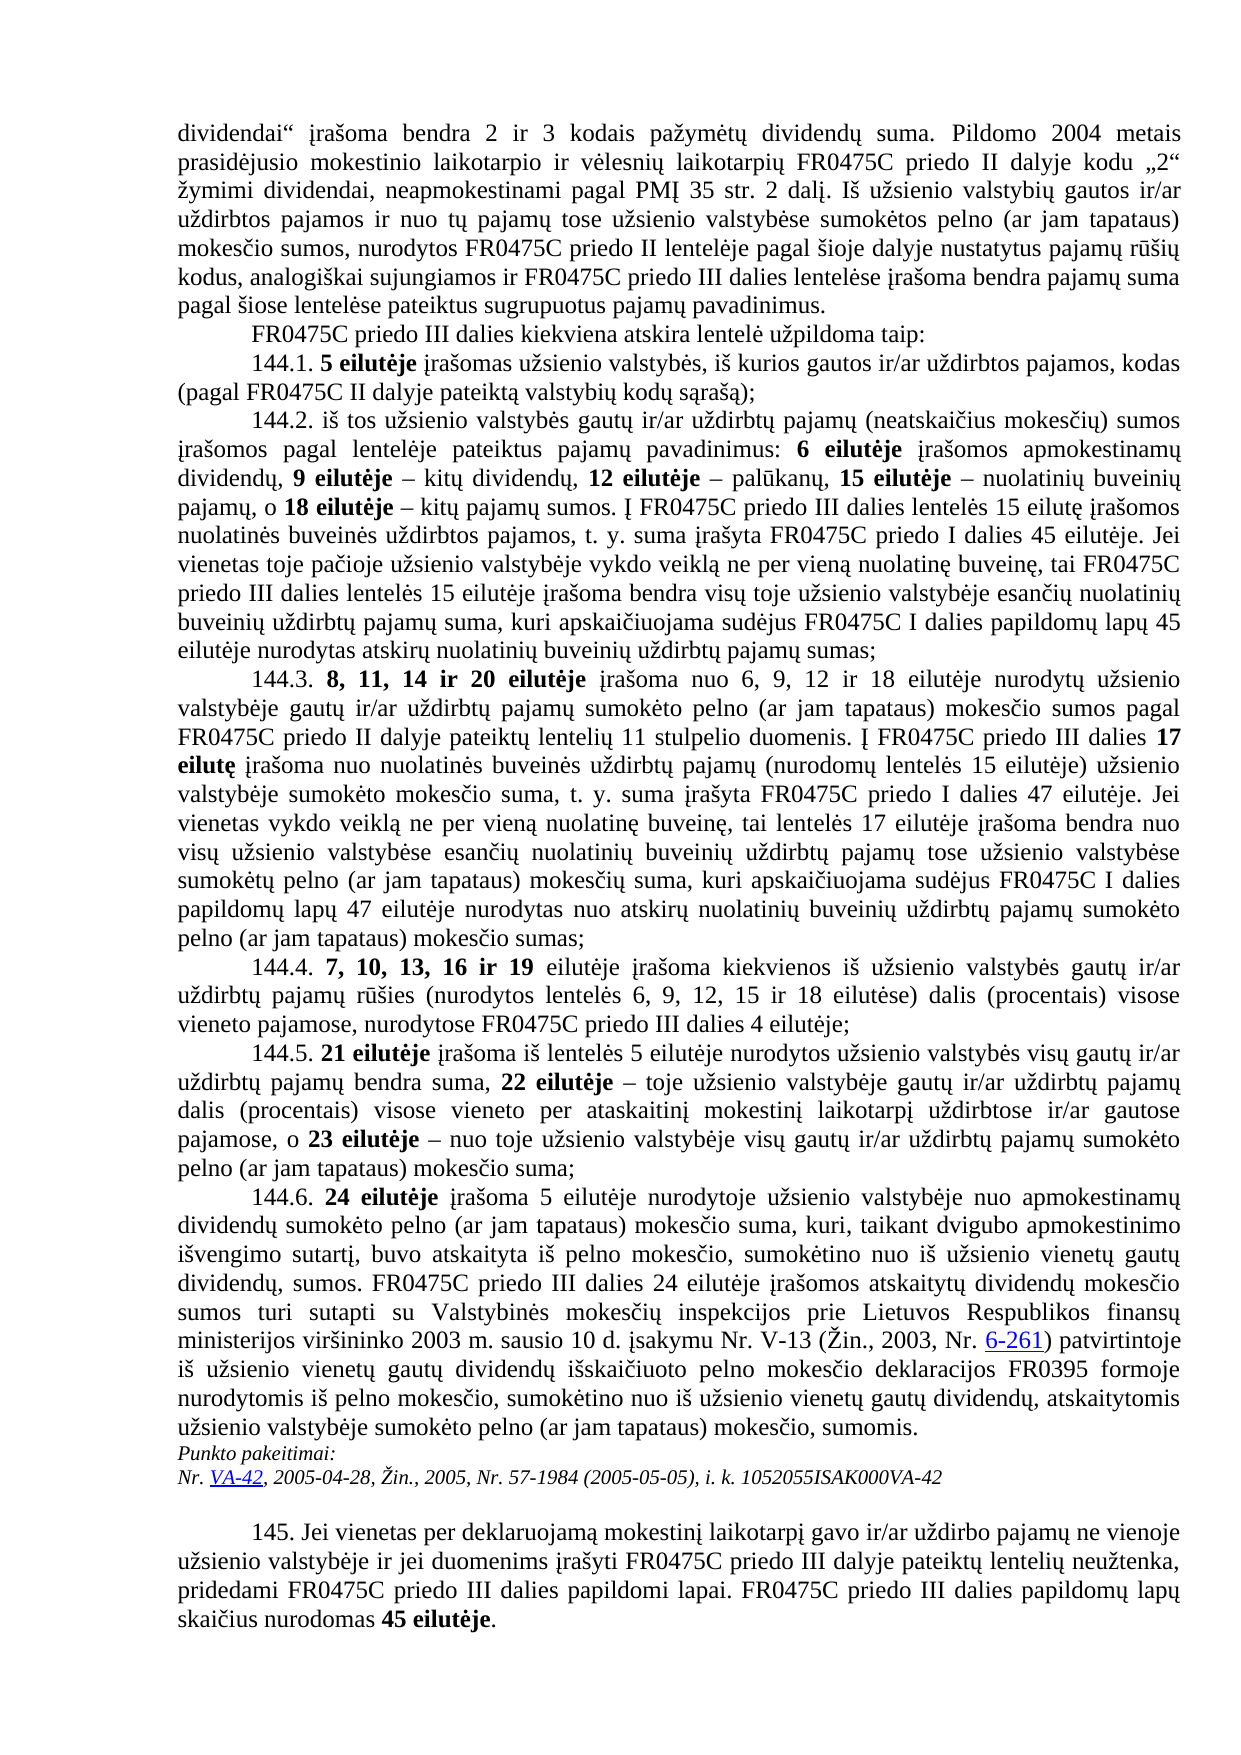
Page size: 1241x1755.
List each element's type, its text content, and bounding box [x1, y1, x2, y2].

text 144.5. 21 eilutėje įrašoma iš lentelės 5 eilutėje nurodytos užsienio valstybės visų gautų ir/ar uždirbtų pajamų bendra suma, 22 eilutėje – toje užsienio valstybėje gautų ir/ar uždirbtų pajamų dalis (procentais) visose vieneto per ataskaitinį mokestinį laikotarpį uždirbtose ir/ar gautose pajamose, o 23 eilutėje – nuo toje užsienio valstybėje visų gautų ir/ar uždirbtų pajamų sumokėto pelno (ar jam tapataus) mokesčio suma; [177, 1038, 1181, 1182]
text 144.6. 24 eilutėje įrašoma 5 eilutėje nurodytoje užsienio valstybėje nuo apmokestinamų dividendų sumokėto pelno (ar jam tapataus) mokesčio suma, kuri, taikant dvigubo apmokestinimo išvengimo sutartį, buvo atskaityta iš pelno mokesčio, sumokėtino nuo iš užsienio vienetų gautų dividendų, sumos. FR0475C priedo III dalies 24 eilutėje įrašomos atskaitytų dividendų mokesčio sumos turi sutapti su Valstybinės mokesčių inspekcijos prie Lietuvos Respublikos finansų ministerijos viršininko 2003 m. sausio 10 d. įsakymu Nr. V-13 (Žin., 2003, Nr. 6-261) patvirtintoje iš užsienio vienetų gautų dividendų išskaičiuoto pelno mokesčio deklaracijos FR0395 formoje nurodytomis iš pelno mokesčio, sumokėtino nuo iš užsienio vienetų gautų dividendų, atskaitytomis užsienio valstybėje sumokėto pelno (ar jam tapataus) mokesčio, sumomis. [177, 1182, 1181, 1441]
text 144.2. iš tos užsienio valstybės gautų ir/ar uždirbtų pajamų (neatskaičius mokesčių) sumos įrašomos pagal lentelėje pateiktus pajamų pavadinimus: 6 eilutėje įrašomos apmokestinamų dividendų, 9 eilutėje – kitų dividendų, 12 eilutėje – palūkanų, 15 eilutėje – nuolatinių buveinių pajamų, o 18 eilutėje – kitų pajamų sumos. Į FR0475C priedo III dalies lentelės 15 eilutę įrašomos nuolatinės buveinės uždirbtos pajamos, t. y. suma įrašyta FR0475C priedo I dalies 45 eilutėje. Jei vienetas toje pačioje užsienio valstybėje vykdo veiklą ne per vieną nuolatinę buveinę, tai FR0475C priedo III dalies lentelės 15 eilutėje įrašoma bendra visų toje užsienio valstybėje esančių nuolatinių buveinių uždirbtų pajamų suma, kuri apskaičiuojama sudėjus FR0475C I dalies papildomų lapų 45 eilutėje nurodytas atskirų nuolatinių buveinių uždirbtų pajamų sumas; [177, 406, 1181, 664]
text FR0475C priedo III dalies kiekviena atskira lentelė užpildoma taip: [177, 319, 1181, 348]
text 144.3. 8, 11, 14 ir 20 eilutėje įrašoma nuo 6, 9, 12 ir 18 eilutėje nurodytų užsienio valstybėje gautų ir/ar uždirbtų pajamų sumokėto pelno (ar jam tapataus) mokesčio sumos pagal FR0475C priedo II dalyje pateiktų lentelių 11 stulpelio duomenis. Į FR0475C priedo III dalies 17 eilutę įrašoma nuo nuolatinės buveinės uždirbtų pajamų (nurodomų lentelės 15 eilutėje) užsienio valstybėje sumokėto mokesčio suma, t. y. suma įrašyta FR0475C priedo I dalies 47 eilutėje. Jei vienetas vykdo veiklą ne per vieną nuolatinę buveinę, tai lentelės 17 eilutėje įrašoma bendra nuo visų užsienio valstybėse esančių nuolatinių buveinių uždirbtų pajamų tose užsienio valstybėse sumokėtų pelno (ar jam tapataus) mokesčių suma, kuri apskaičiuojama sudėjus FR0475C I dalies papildomų lapų 47 eilutėje nurodytas nuo atskirų nuolatinių buveinių uždirbtų pajamų sumokėto pelno (ar jam tapataus) mokesčio sumas; [177, 664, 1181, 952]
text 144.1. 5 eilutėje įrašomas užsienio valstybės, iš kurios gautos ir/ar uždirbtos pajamos, kodas (pagal FR0475C II dalyje pateiktą valstybių kodų sąrašą); [177, 348, 1181, 406]
text Punkto pakeitimai: [177, 1441, 1181, 1465]
text dividendai“ įrašoma bendra 2 ir 3 kodais pažymėtų dividendų suma. Pildomo 2004 metais prasidėjusio mokestinio laikotarpio ir vėlesnių laikotarpių FR0475C priedo II dalyje kodu „2“ žymimi dividendai, neapmokestinami pagal PMĮ 35 str. 2 dalį. Iš užsienio valstybių gautos ir/ar uždirbtos pajamos ir nuo tų pajamų tose užsienio valstybėse sumokėtos pelno (ar jam tapataus) mokesčio sumos, nurodytos FR0475C priedo II lentelėje pagal šioje dalyje nustatytus pajamų rūšių kodus, analogiškai sujungiamos ir FR0475C priedo III dalies lentelėse įrašoma bendra pajamų suma pagal šiose lentelėse pateiktus sugrupuotus pajamų pavadinimus. [177, 118, 1181, 319]
text 145. Jei vienetas per deklaruojamą mokestinį laikotarpį gavo ir/ar uždirbo pajamų ne vienoje užsienio valstybėje ir jei duomenims įrašyti FR0475C priedo III dalyje pateiktų lentelių neužtenka, pridedami FR0475C priedo III dalies papildomi lapai. FR0475C priedo III dalies papildomų lapų skaičius nurodomas 45 eilutėje. [177, 1517, 1181, 1632]
text Nr. VA-42, 2005-04-28, Žin., 2005, Nr. 57-1984 (2005-05-05), i. k. 1052055ISAK000VA-42 [177, 1465, 1181, 1489]
text 144.4. 7, 10, 13, 16 ir 19 eilutėje įrašoma kiekvienos iš užsienio valstybės gautų ir/ar uždirbtų pajamų rūšies (nurodytos lentelės 6, 9, 12, 15 ir 18 eilutėse) dalis (procentais) visose vieneto pajamose, nurodytose FR0475C priedo III dalies 4 eilutėje; [177, 952, 1181, 1038]
